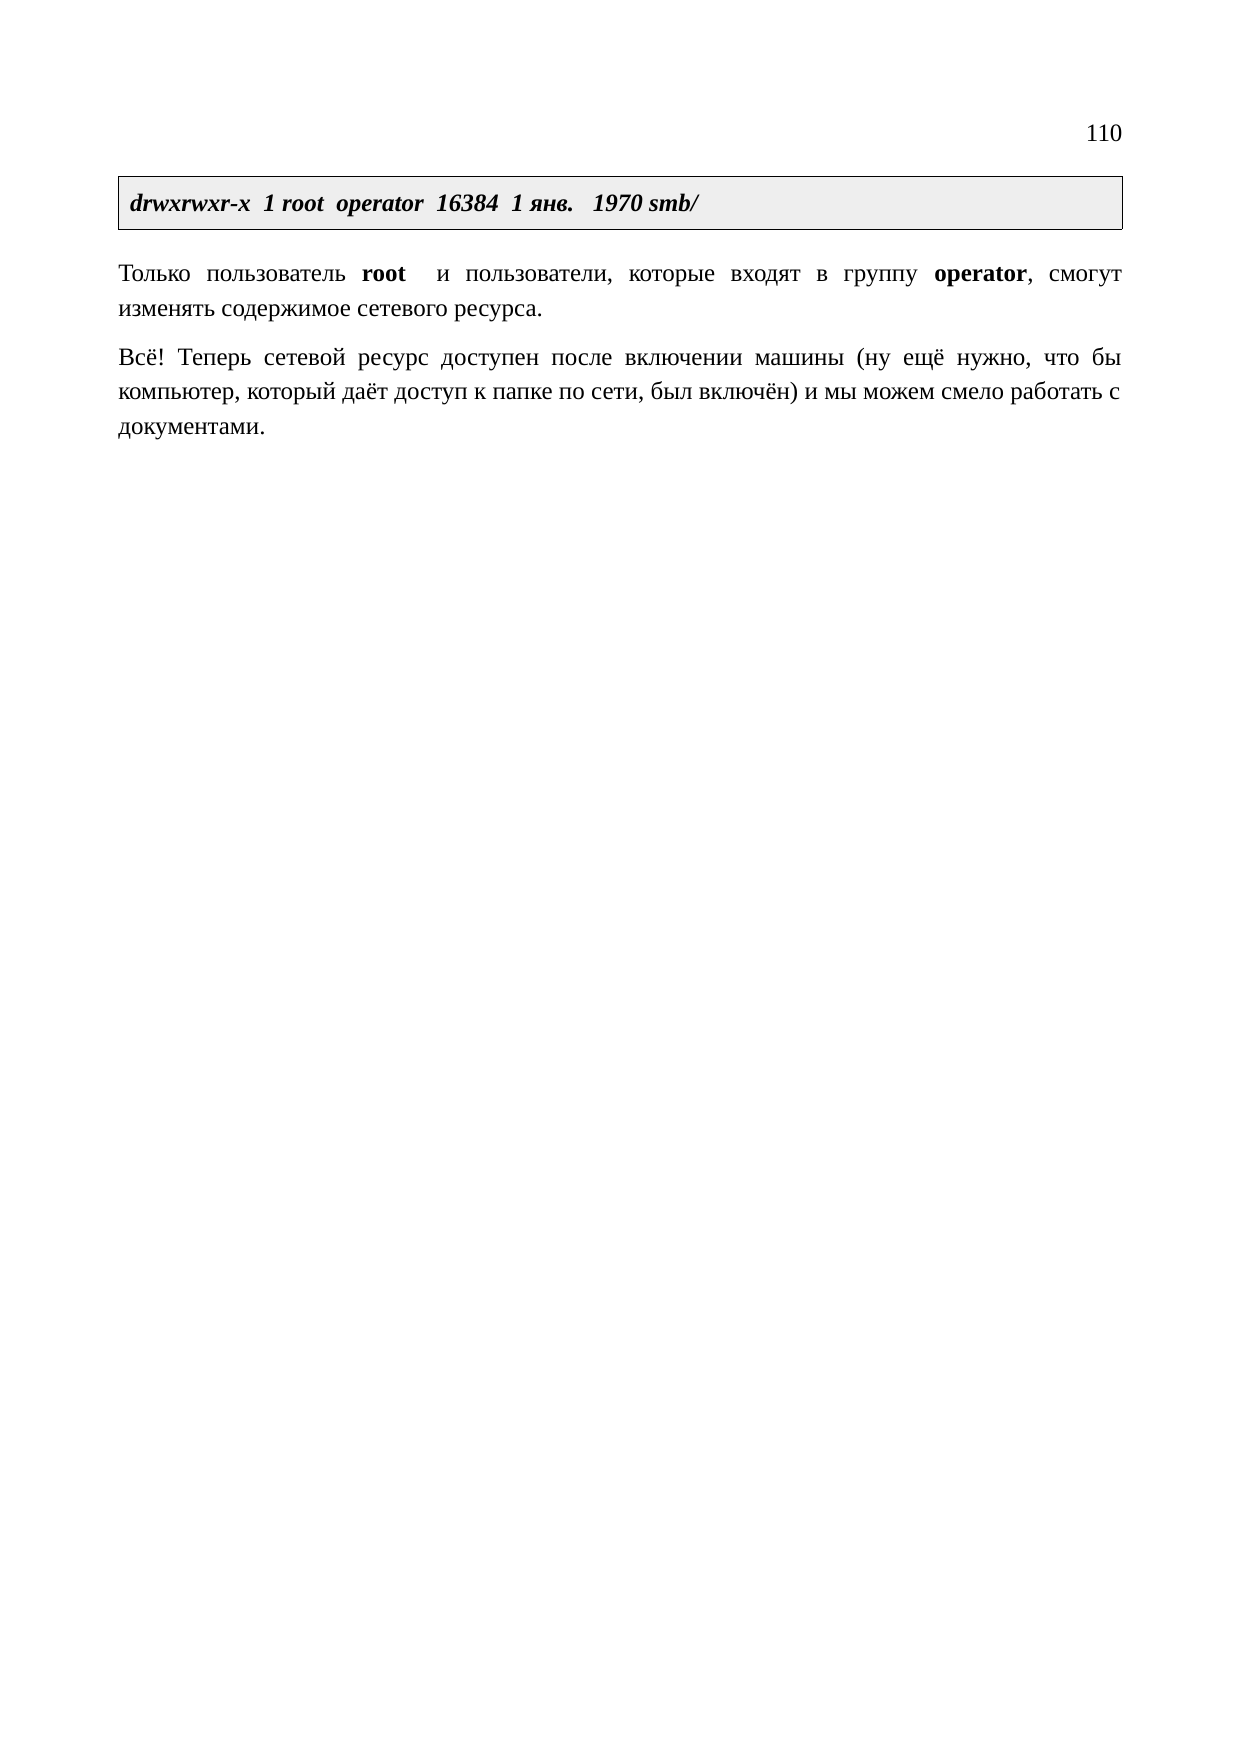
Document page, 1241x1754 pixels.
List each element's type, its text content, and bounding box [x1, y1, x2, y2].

text Только пользователь root и пользователи, которые входят в группу operator, смогут изменять содержимое сетевого ресурса. [118, 258, 1122, 322]
text Всё! Теперь сетевой ресурс доступен после включении машины (ну ещё нужно, что бы компьютер, который даёт доступ к папке по сети, был включён) и мы можем смело работать с документами. [118, 342, 1122, 439]
text drwxrwxr-x 1 root operator 16384 1 янв. 1970 smb/ [119, 177, 1122, 229]
